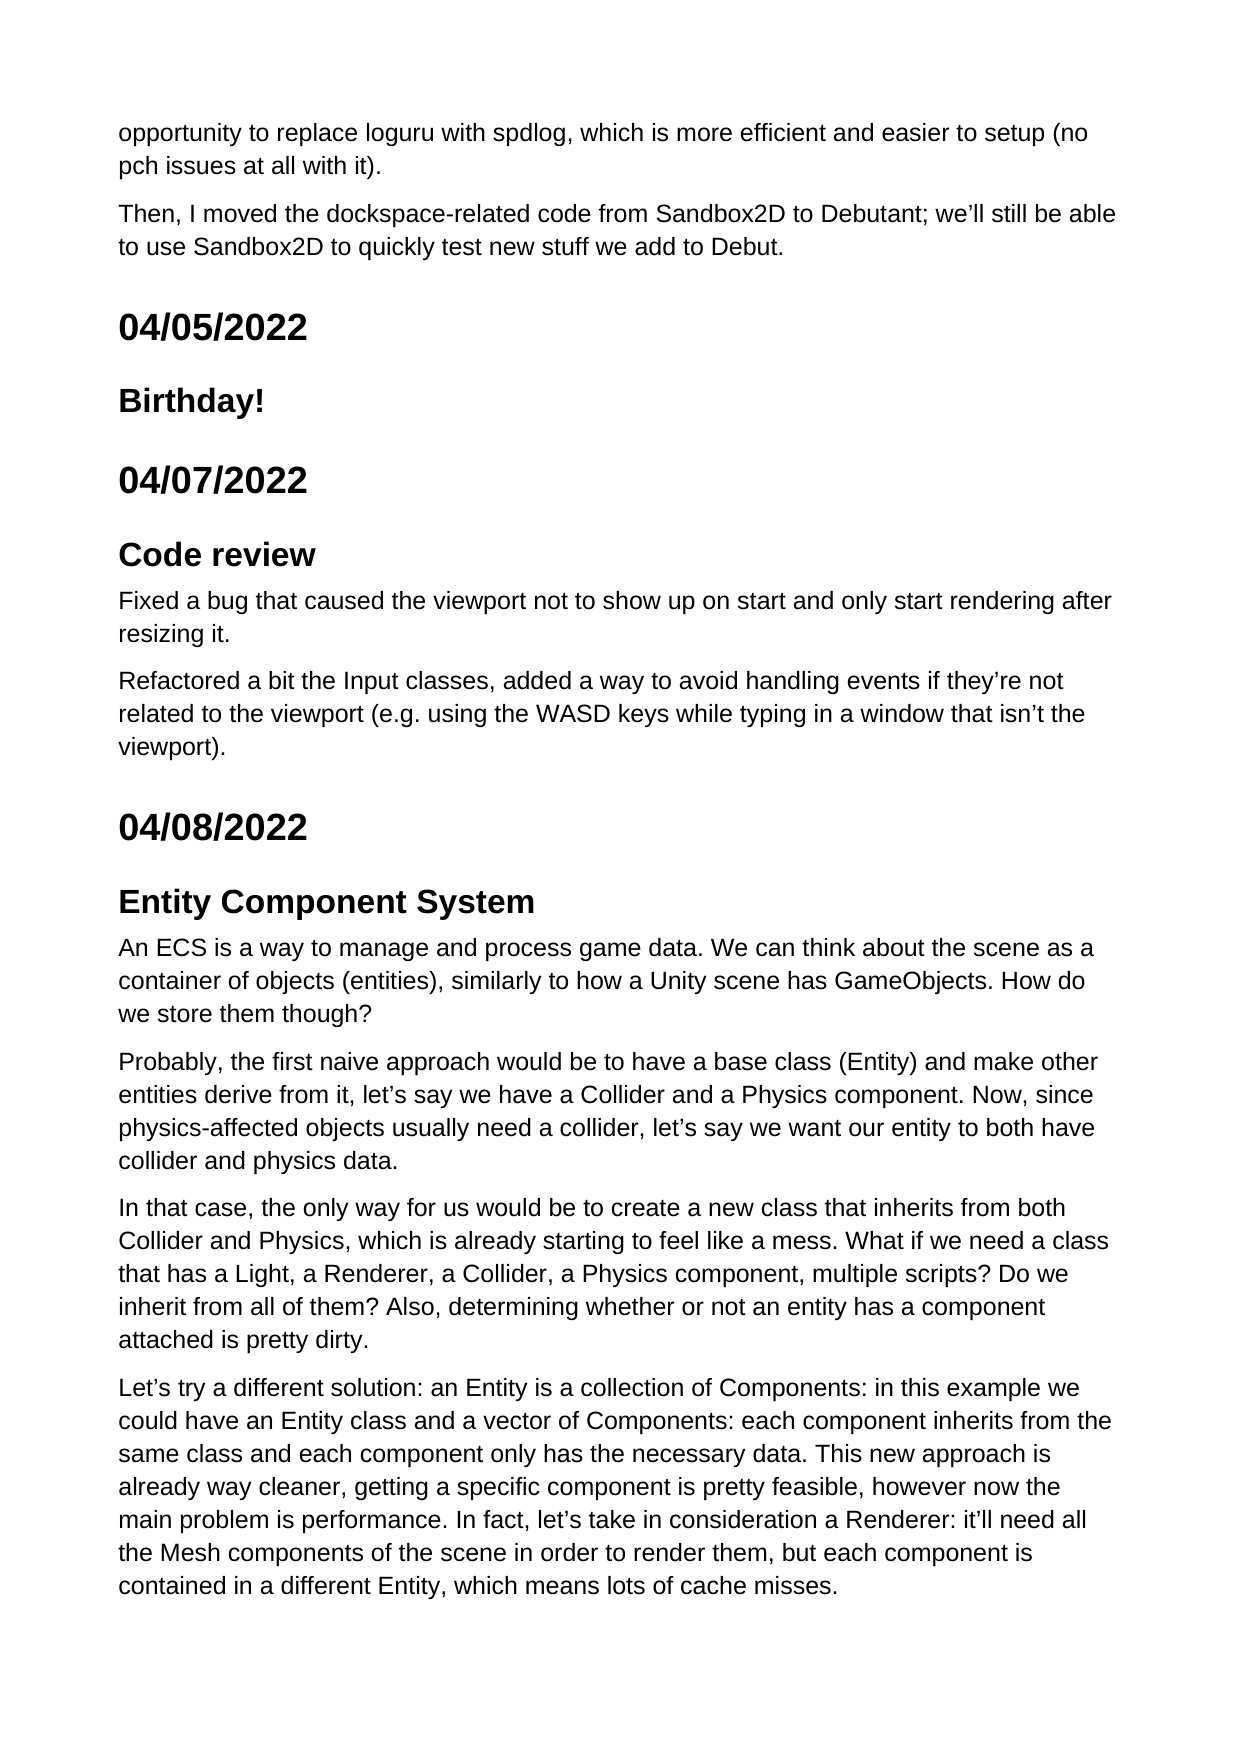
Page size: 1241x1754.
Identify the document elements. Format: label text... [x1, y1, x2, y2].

text Refactored a bit the Input classes, added a way to avoid handling events if they’re not related to the viewport (e.g. using the WASD keys while typing in a window that isn’t the viewport). [118, 666, 1122, 761]
text Then, I moved the dockspace-related code from Sandbox2D to Debutant; we’ll still be able to use Sandbox2D to quickly test new stuff we add to Debut. [118, 199, 1122, 261]
subtitle 04/05/2022 [118, 304, 1122, 348]
subtitle Entity Component System [118, 882, 1122, 921]
text Let’s try a different solution: an Entity is a collection of Components: in this example we could have an Entity class and a vector of Components: each component inherits from the same class and each component only has the necessary data. This new approach is already way cleaner, getting a specific component is pretty feasible, however now the main problem is performance. In fact, let’s take in consideration a Renderer: it’ll need all the Mesh components of the scene in order to render them, but each component is contained in a different Entity, which means lots of cache misses. [118, 1373, 1122, 1600]
text opportunity to replace loguru with spdlog, which is more efficient and easier to setup (no pch issues at all with it). [118, 118, 1122, 180]
subtitle Birthday! [118, 381, 1122, 420]
subtitle 04/07/2022 [118, 457, 1122, 501]
text Fixed a bug that caused the viewport not to show up on start and only start rendering after resizing it. [118, 586, 1122, 647]
text An ECS is a way to manage and process game data. We can think about the scene as a container of objects (entities), similarly to how a Unity scene has GameObjects. How do we store them though? [118, 933, 1122, 1028]
subtitle Code review [118, 534, 1122, 573]
subtitle 04/08/2022 [118, 805, 1122, 848]
text In that case, the only way for us would be to create a new class that inherits from both Collider and Physics, which is already starting to feel like a mess. What if we need a class that has a Light, a Renderer, a Collider, a Physics component, multiple scripts? Do we inherit from all of them? Also, determining whether or not an entity has a component attached is pretty dirty. [118, 1193, 1122, 1354]
text Probably, the first naive approach would be to have a base class (Entity) and make other entities derive from it, let’s say we have a Collider and a Physics component. Now, since physics-affected objects usually need a collider, let’s say we want our entity to both have collider and physics data. [118, 1047, 1122, 1174]
